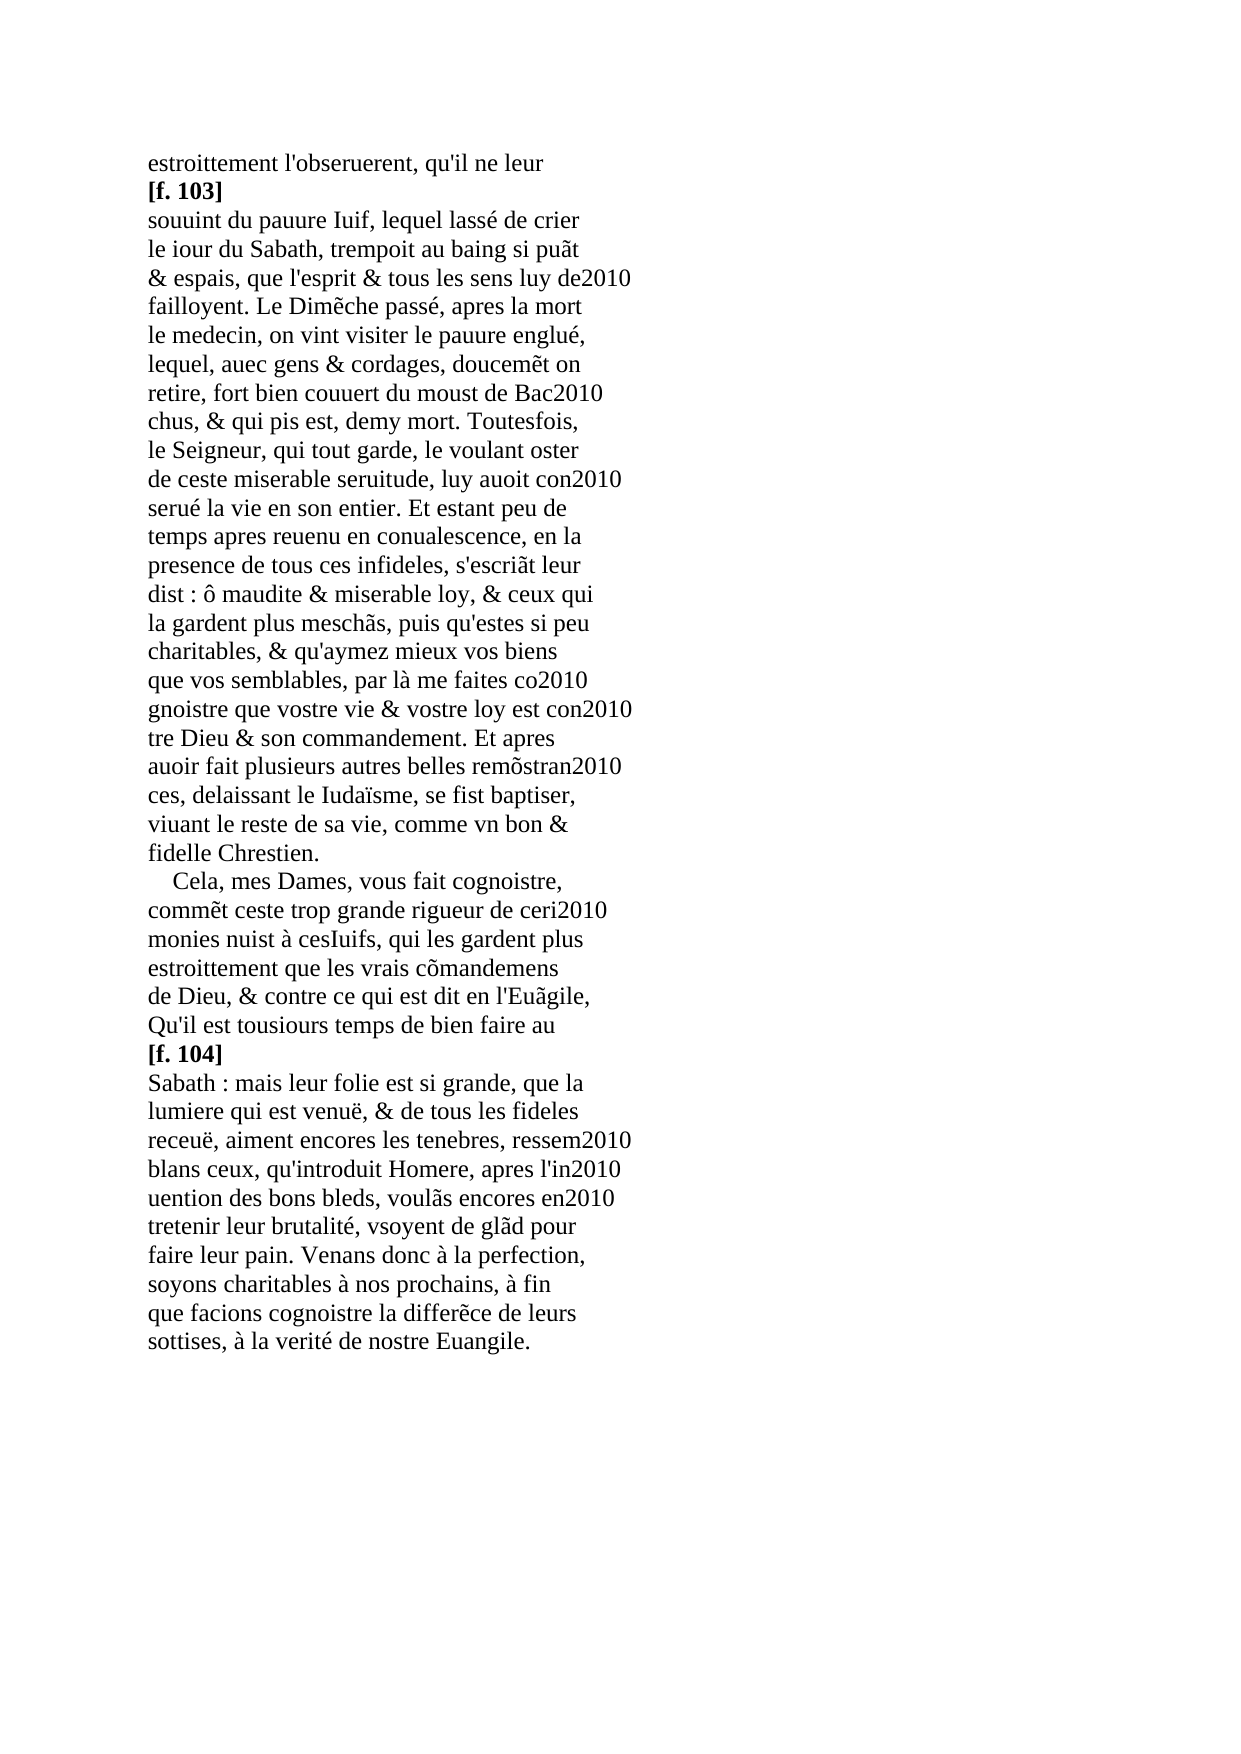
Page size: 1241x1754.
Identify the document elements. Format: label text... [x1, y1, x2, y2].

text Cela, mes Dames, vous fait cognoistre, commẽt ceste trop grande rigueur de ceri2010 monies nuist à cesIuifs, qui les gardent plus estroittement que les vrais cõmandemens de Dieu, & contre ce qui est dit en l'Euãgile, Qu'il est tousiours temps de bien faire au [f. 104] Sabath : mais leur folie est si grande, que la lumiere qui est venuë, & de tous les fideles receuë, aiment encores les tenebres, ressem2010 blans ceux, qu'introduit Homere, apres l'in2010 uention des bons bleds, voulãs encores en2010 tretenir leur brutalité, vsoyent de glãd pour faire leur pain. Venans donc à la perfection, soyons charitables à nos prochains, à fin que facions cognoistre la differẽce de leurs sottises, à la verité de nostre Euangile. [148, 866, 1093, 1355]
text estroittement l'obseruerent, qu'il ne leur [f. 103] souuint du pauure Iuif, lequel lassé de crier le iour du Sabath, trempoit au baing si puãt & espais, que l'esprit & tous les sens luy de2010 failloyent. Le Dimẽche passé, apres la mort le medecin, on vint visiter le pauure englué, lequel, auec gens & cordages, doucemẽt on retire, fort bien couuert du moust de Bac2010 chus, & qui pis est, demy mort. Toutesfois, le Seigneur, qui tout garde, le voulant oster de ceste miserable seruitude, luy auoit con2010 serué la vie en son entier. Et estant peu de temps apres reuenu en conualescence, en la presence de tous ces infideles, s'escriãt leur dist : ô maudite & miserable loy, & ceux qui la gardent plus meschãs, puis qu'estes si peu charitables, & qu'aymez mieux vos biens que vos semblables, par là me faites co2010 gnoistre que vostre vie & vostre loy est con2010 tre Dieu & son commandement. Et apres auoir fait plusieurs autres belles remõstran2010 ces, delaissant le Iudaïsme, se fist baptiser, viuant le reste de sa vie, comme vn bon & fidelle Chrestien. [148, 148, 1093, 866]
